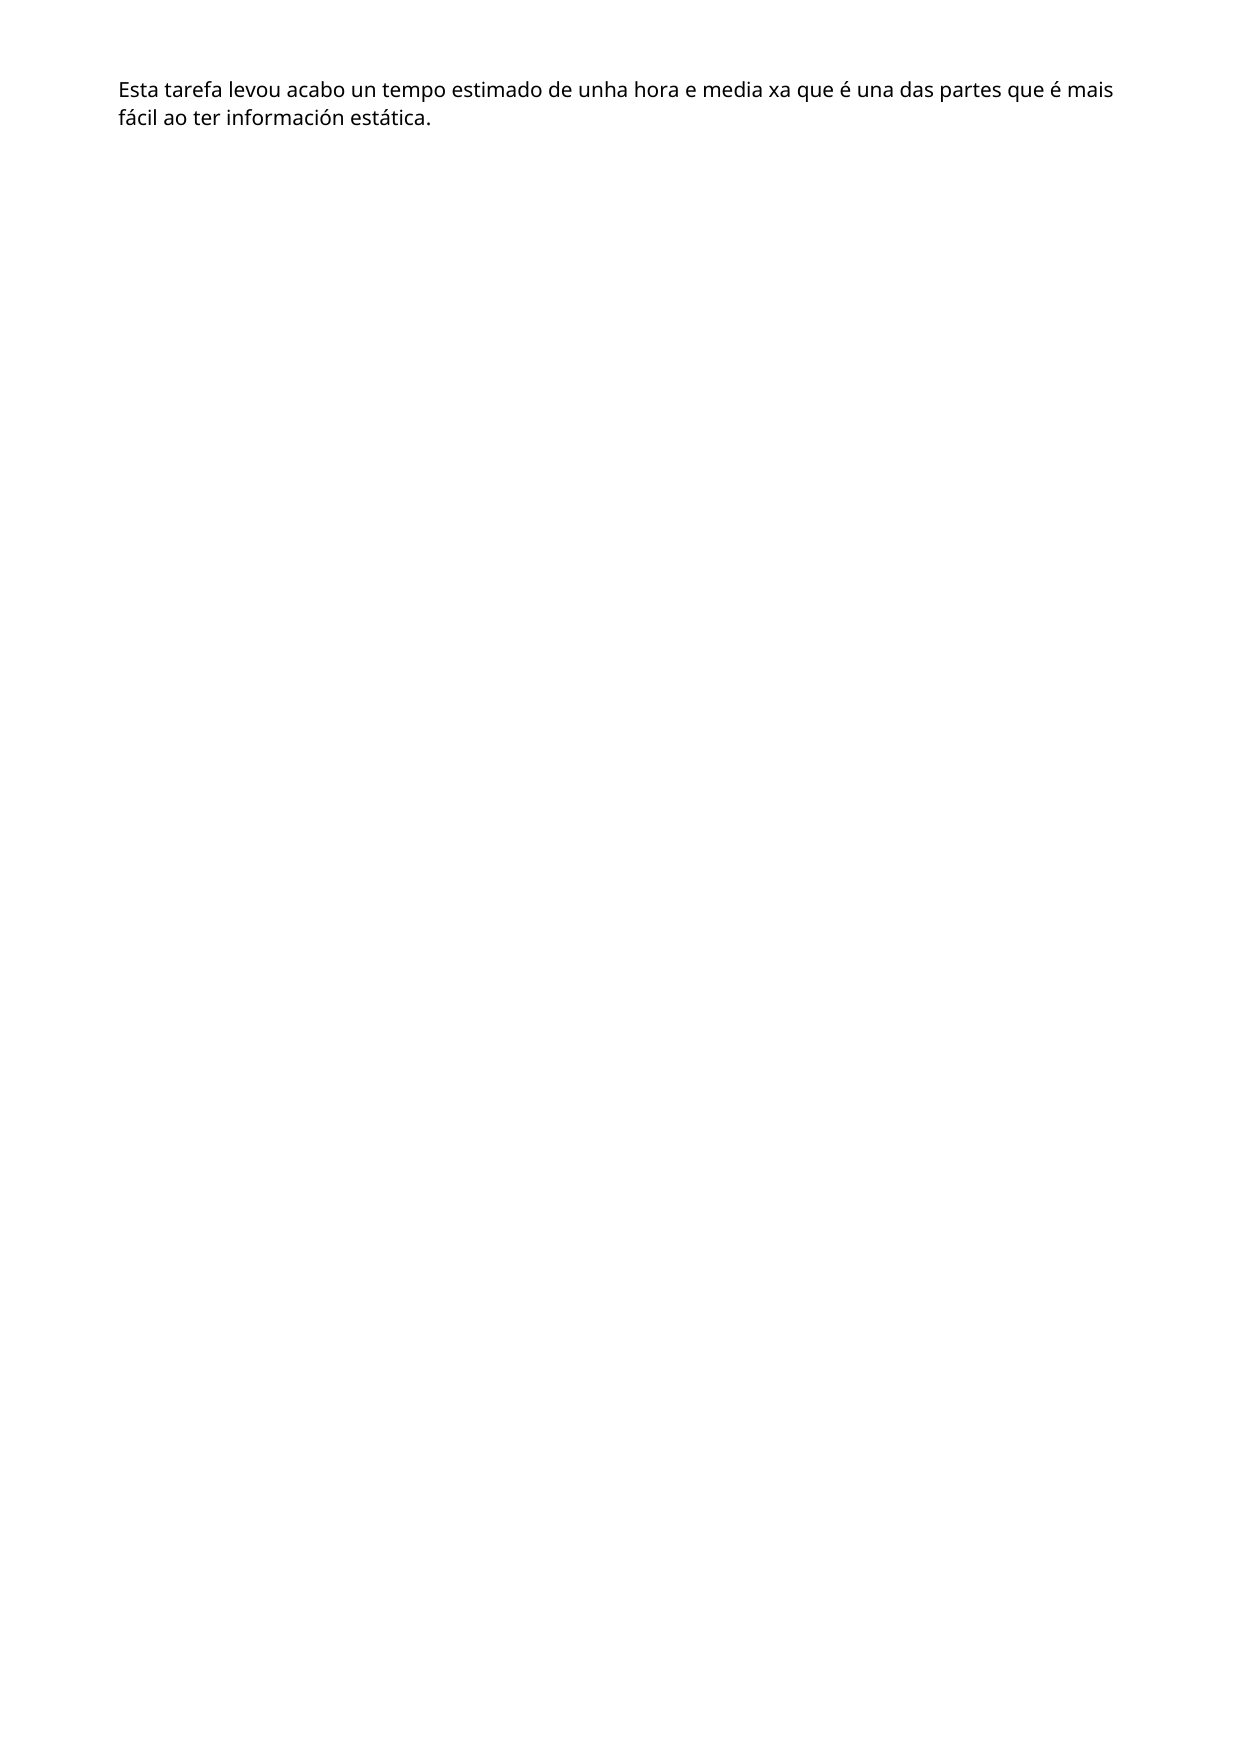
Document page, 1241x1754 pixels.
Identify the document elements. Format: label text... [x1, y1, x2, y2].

text Esta tarefa levou acabo un tempo estimado de unha hora e media xa que é una das partes que é mais fácil ao ter información estática. [118, 75, 1152, 132]
